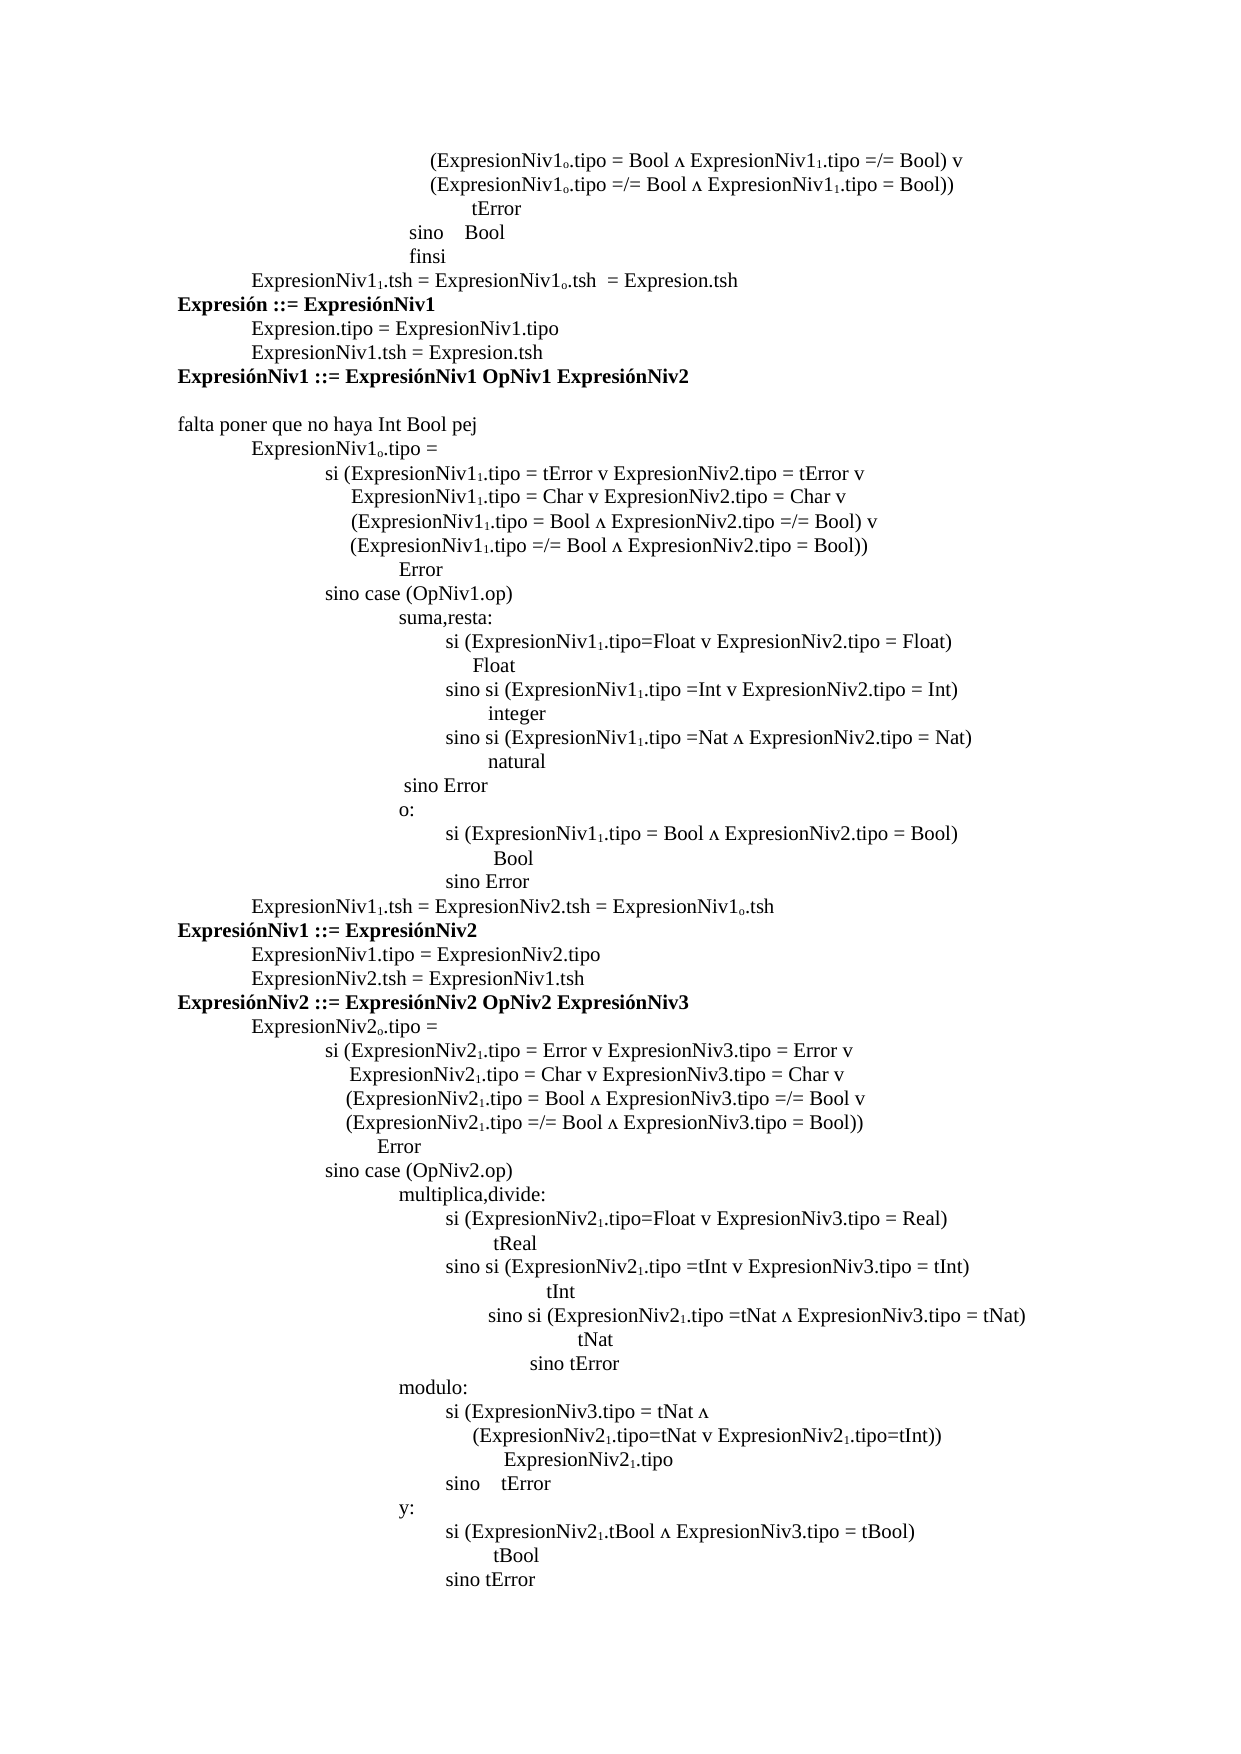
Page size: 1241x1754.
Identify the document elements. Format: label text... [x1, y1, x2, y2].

text sino si (ExpresionNiv11.tipo =Nat ᴧ ExpresionNiv2.tipo = Nat) [177, 725, 1063, 749]
text ExpresionNiv1.tipo = ExpresionNiv2.tipo [177, 942, 1063, 966]
text tError [177, 196, 1063, 220]
text Expresion.tipo = ExpresionNiv1.tipo [177, 316, 1063, 340]
text sino si (ExpresionNiv21.tipo =tNat ᴧ ExpresionNiv3.tipo = tNat) [177, 1303, 1063, 1327]
text si (ExpresionNiv21.tipo=Float v ExpresionNiv3.tipo = Real) [177, 1206, 1063, 1230]
text o: [177, 797, 1063, 821]
text si (ExpresionNiv11.tipo=Float v ExpresionNiv2.tipo = Float) [177, 629, 1063, 653]
text si (ExpresionNiv11.tipo = tError v ExpresionNiv2.tipo = tError v [177, 460, 1063, 484]
text Error [177, 557, 1063, 581]
text finsi [177, 244, 1063, 268]
text sino si (ExpresionNiv11.tipo =Int v ExpresionNiv2.tipo = Int) [177, 677, 1063, 701]
text ExpresionNiv1.tsh = Expresion.tsh [177, 340, 1063, 364]
text y: [177, 1495, 1063, 1519]
text (ExpresionNiv21.tipo =/= Bool ᴧ ExpresionNiv3.tipo = Bool)) [177, 1110, 1063, 1134]
text ExpresionNiv21.tipo [177, 1447, 1063, 1471]
text sino case (OpNiv1.op) [177, 581, 1063, 605]
text multiplica,divide: [177, 1182, 1063, 1206]
text sino Bool [177, 220, 1063, 244]
text sino case (OpNiv2.op) [177, 1158, 1063, 1182]
text ExpresionNiv21.tipo = Char v ExpresionNiv3.tipo = Char v [177, 1062, 1063, 1086]
text suma,resta: [177, 605, 1063, 629]
text ExpresionNiv11.tipo = Char v ExpresionNiv2.tipo = Char v [177, 484, 1063, 508]
text (ExpresionNiv11.tipo = Bool ᴧ ExpresionNiv2.tipo =/= Bool) v [177, 508, 1063, 533]
text modulo: [177, 1375, 1063, 1399]
text integer [177, 701, 1063, 725]
text si (ExpresionNiv3.tipo = tNat ᴧ [177, 1399, 1063, 1423]
text tReal [177, 1230, 1063, 1254]
text ExpresiónNiv1 ::= ExpresiónNiv1 OpNiv1 ExpresiónNiv2 [177, 364, 1063, 388]
text ExpresionNiv2o.tipo = [177, 1014, 1063, 1038]
text (ExpresionNiv1o.tipo = Bool ᴧ ExpresionNiv11.tipo =/= Bool) v [177, 148, 1063, 172]
text falta poner que no haya Int Bool pej [177, 412, 1063, 436]
text natural [177, 749, 1063, 773]
text ExpresionNiv11.tsh = ExpresionNiv1o.tsh = Expresion.tsh [177, 268, 1063, 292]
text (ExpresionNiv21.tipo = Bool ᴧ ExpresionNiv3.tipo =/= Bool v [177, 1086, 1063, 1110]
text tBool [177, 1543, 1063, 1567]
text sino Error [177, 869, 1063, 893]
text Bool [177, 845, 1063, 869]
text si (ExpresionNiv21.tipo = Error v ExpresionNiv3.tipo = Error v [177, 1038, 1063, 1062]
text Float [177, 653, 1063, 677]
text si (ExpresionNiv21.tBool ᴧ ExpresionNiv3.tipo = tBool) [177, 1519, 1063, 1543]
text (ExpresionNiv21.tipo=tNat v ExpresionNiv21.tipo=tInt)) [177, 1423, 1063, 1447]
text sino tError [177, 1471, 1063, 1495]
text ExpresiónNiv1 ::= ExpresiónNiv2 [177, 918, 1063, 942]
text sino si (ExpresionNiv21.tipo =tInt v ExpresionNiv3.tipo = tInt) [177, 1254, 1063, 1278]
text (ExpresionNiv11.tipo =/= Bool ᴧ ExpresionNiv2.tipo = Bool)) [177, 533, 1063, 557]
text Expresión ::= ExpresiónNiv1 [177, 292, 1063, 316]
text tNat [177, 1327, 1063, 1351]
text sino Error [177, 773, 1063, 797]
text ExpresiónNiv2 ::= ExpresiónNiv2 OpNiv2 ExpresiónNiv3 [177, 990, 1063, 1014]
text (ExpresionNiv1o.tipo =/= Bool ᴧ ExpresionNiv11.tipo = Bool)) [177, 172, 1063, 196]
text ExpresionNiv1o.tipo = [177, 436, 1063, 460]
text sino tError [177, 1351, 1063, 1375]
text sino tError [177, 1567, 1063, 1591]
text si (ExpresionNiv11.tipo = Bool ᴧ ExpresionNiv2.tipo = Bool) [177, 821, 1063, 845]
text ExpresionNiv2.tsh = ExpresionNiv1.tsh [177, 966, 1063, 990]
text Error [177, 1134, 1063, 1158]
text tInt [177, 1278, 1063, 1303]
text ExpresionNiv11.tsh = ExpresionNiv2.tsh = ExpresionNiv1o.tsh [177, 893, 1063, 918]
